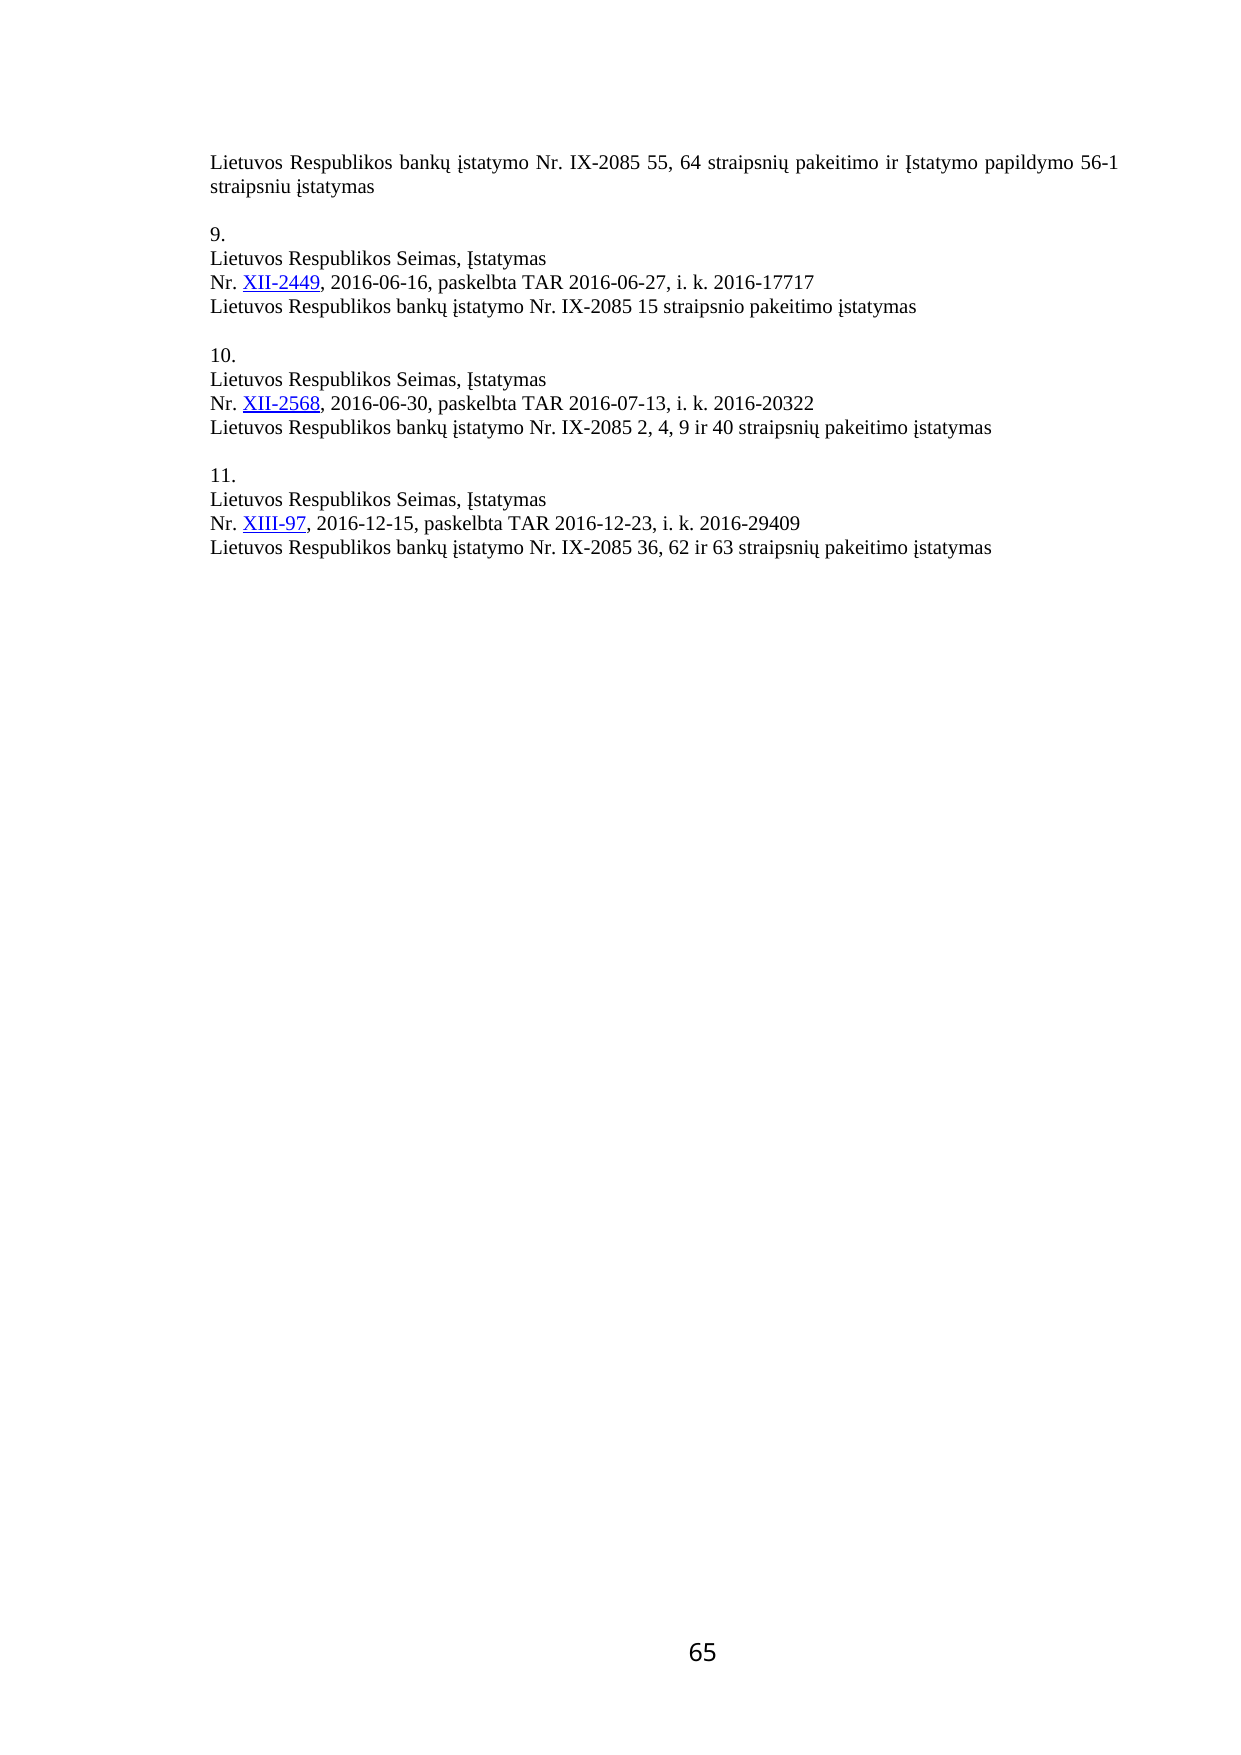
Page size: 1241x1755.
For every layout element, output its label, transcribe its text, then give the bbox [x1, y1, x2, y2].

text Lietuvos Respublikos Seimas, Įstatymas [210, 487, 1120, 511]
text Lietuvos Respublikos bankų įstatymo Nr. IX-2085 2, 4, 9 ir 40 straipsnių pakeitimo įstatymas [210, 415, 1120, 439]
text 11. [210, 463, 1120, 487]
text Lietuvos Respublikos Seimas, Įstatymas [210, 367, 1120, 391]
text Lietuvos Respublikos bankų įstatymo Nr. IX-2085 15 straipsnio pakeitimo įstatymas [210, 294, 1120, 318]
text Lietuvos Respublikos Seimas, Įstatymas [210, 246, 1120, 270]
text Nr. XIII-97, 2016-12-15, paskelbta TAR 2016-12-23, i. k. 2016-29409 [210, 511, 1120, 535]
text Nr. XII-2449, 2016-06-16, paskelbta TAR 2016-06-27, i. k. 2016-17717 [210, 270, 1120, 294]
text Lietuvos Respublikos bankų įstatymo Nr. IX-2085 36, 62 ir 63 straipsnių pakeitimo įstatymas [210, 535, 1120, 559]
text Nr. XII-2568, 2016-06-30, paskelbta TAR 2016-07-13, i. k. 2016-20322 [210, 391, 1120, 415]
text 9. [210, 222, 1120, 246]
text 10. [210, 342, 1120, 367]
text Lietuvos Respublikos bankų įstatymo Nr. IX-2085 55, 64 straipsnių pakeitimo ir Įstatymo papildymo 56-1 straipsniu įstatymas [210, 150, 1120, 198]
